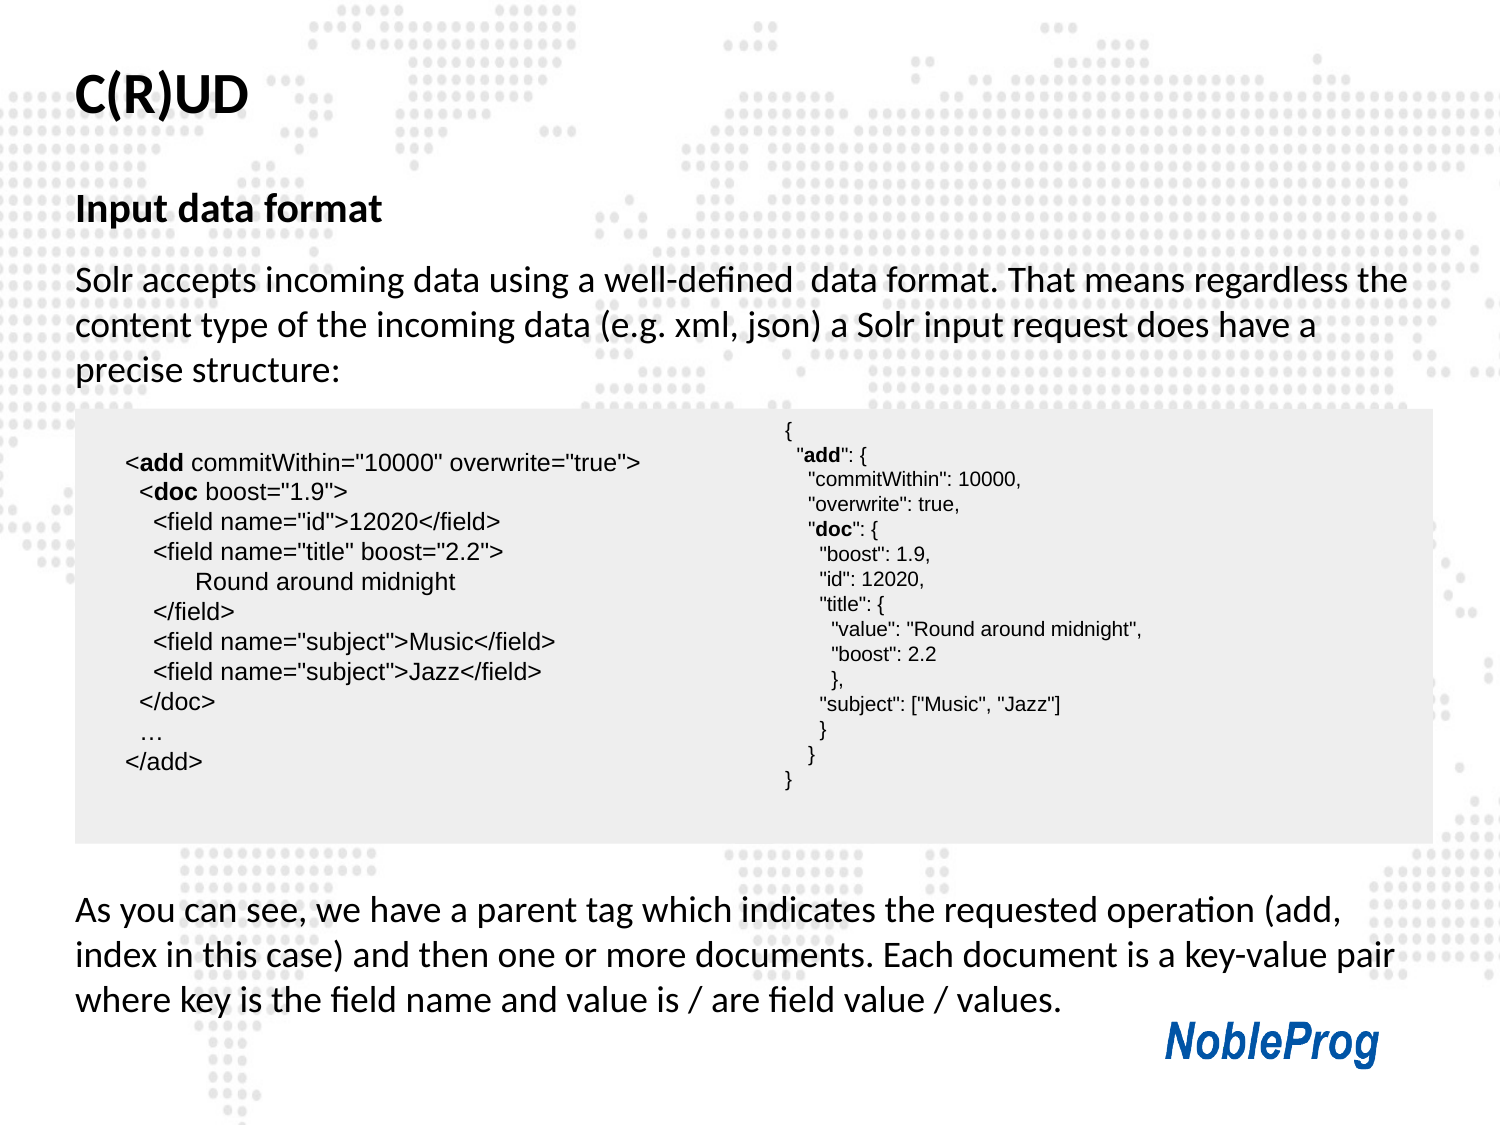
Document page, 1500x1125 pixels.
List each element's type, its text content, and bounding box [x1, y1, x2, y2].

text_box C(R)UD [75, 55, 1425, 180]
text_box <add commitWithin="10000" overwrite="true"> <doc boost="1.9"> <field name="id">12020</field> <field name="title" boost="2.2"> Round around midnight </field> <field name="subject">Music</field> <field name="subject">Jazz</field> </doc> … </add> [75, 408, 735, 844]
text_box Solr accepts incoming data using a well-defined data format. That means regardless the content type of the incoming data (e.g. xml, json) a Solr input request does have a precise structure: As you can see, we have a parent tag which indicates the requested operation (add, index in this case) and then one or more documents. Each document is a key-value pair where key is the field name and value is / are field value / values. [75, 844, 1425, 993]
text_box Solr accepts incoming data using a well-defined data format. That means regardless the content type of the incoming data (e.g. xml, json) a Solr input request does have a precise structure: As you can see, we have a parent tag which indicates the requested operation (add, index in this case) and then one or more documents. Each document is a key-value pair where key is the field name and value is / are field value / values. [75, 255, 1425, 408]
text_box { "add": { "commitWithin": 10000, "overwrite": true, "doc": { "boost": 1.9, "id": 12020, "title": { "value": "Round around midnight", "boost": 2.2 }, "subject": ["Music", "Jazz"] } } } [735, 408, 1433, 844]
picture [0, 0, 1500, 1125]
text_box Input data format [75, 180, 1425, 255]
